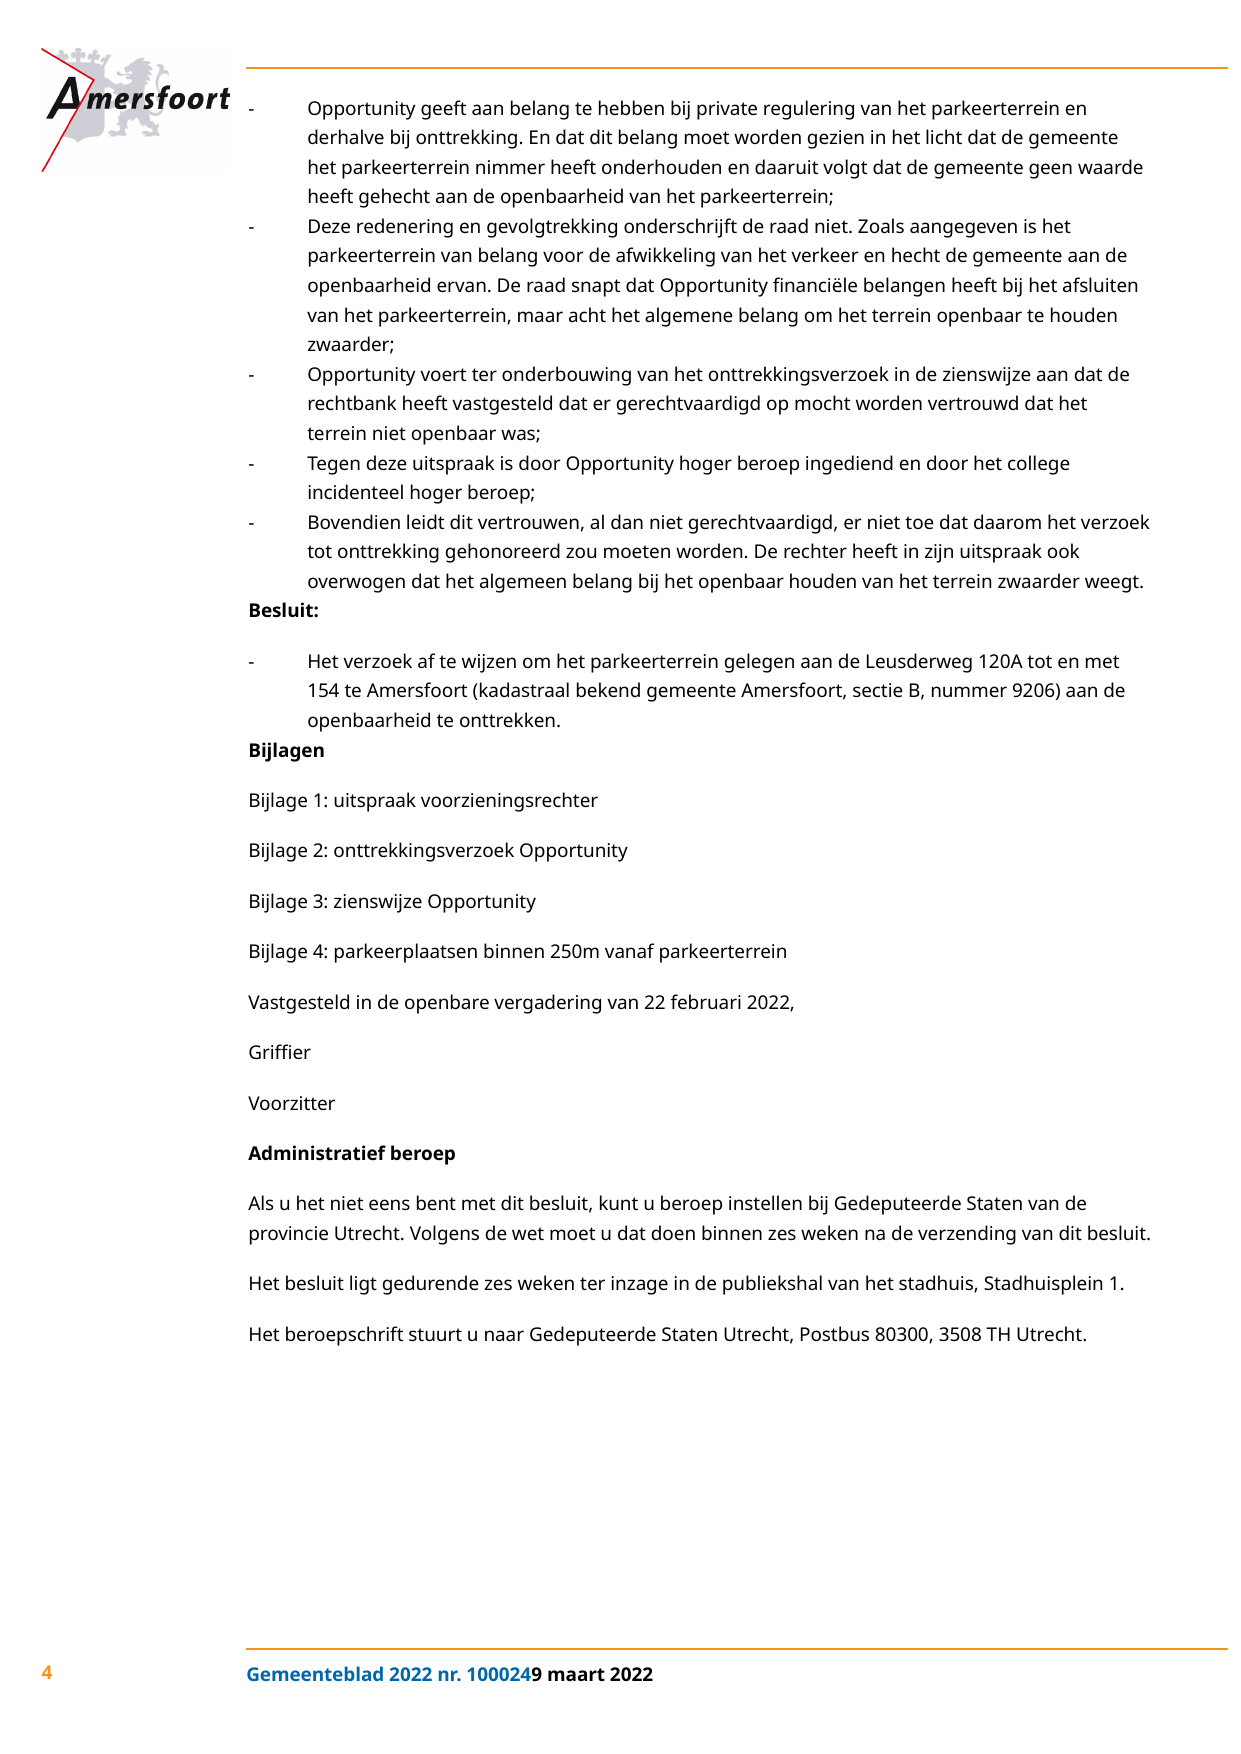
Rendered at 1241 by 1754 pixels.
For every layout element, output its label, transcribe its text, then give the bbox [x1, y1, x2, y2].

text Het beroepschrift stuurt u naar Gedeputeerde Staten Utrecht, Postbus 80300, 3508 TH Utrecht. [248, 1321, 1152, 1347]
text Griffier [248, 1039, 1152, 1065]
text Vastgesteld in de openbare vergadering van 22 februari 2022, [248, 989, 1152, 1015]
list Het verzoek af te wijzen om het parkeerterrein gelegen aan de Leusderweg 120A tot en met 154 te Amersfoort (kadastraal bekend gemeente Amersfoort, sectie B, nummer 9206) aan de openbaarheid te onttrekken. [248, 648, 1152, 733]
text Bijlage 3: zienswijze Opportunity [248, 888, 1152, 914]
text Administratief beroep [248, 1140, 1152, 1166]
picture [41, 47, 231, 172]
text Bijlage 4: parkeerplaatsen binnen 250m vanaf parkeerterrein [248, 938, 1152, 964]
text Voorzitter [248, 1090, 1152, 1116]
list Opportunity voert ter onderbouwing van het onttrekkingsverzoek in de zienswijze aan dat de rechtbank heeft vastgesteld dat er gerechtvaardigd op mocht worden vertrouwd dat het terrein niet openbaar was; [248, 361, 1152, 446]
text Het besluit ligt gedurende zes weken ter inzage in de publiekshal van het stadhuis, Stadhuisplein 1. [248, 1271, 1152, 1296]
list Deze redenering en gevolgtrekking onderschrijft de raad niet. Zoals aangegeven is het parkeerterrein van belang voor de afwikkeling van het verkeer en hecht de gemeente aan de openbaarheid ervan. De raad snapt dat Opportunity financiële belangen heeft bij het afsluiten van het parkeerterrein, maar acht het algemene belang om het terrein openbaar te houden zwaarder; [248, 213, 1152, 357]
text Bijlage 2: onttrekkingsverzoek Opportunity [248, 838, 1152, 863]
text Besluit: [248, 598, 1152, 623]
list Bovendien leidt dit vertrouwen, al dan niet gerechtvaardigd, er niet toe dat daarom het verzoek tot onttrekking gehonoreerd zou moeten worden. De rechter heeft in zijn uitspraak ook overwogen dat het algemeen belang bij het openbaar houden van het terrein zwaarder weegt. [248, 509, 1152, 594]
list Opportunity geeft aan belang te hebben bij private regulering van het parkeerterrein en derhalve bij onttrekking. En dat dit belang moet worden gezien in het licht dat de gemeente het parkeerterrein nimmer heeft onderhouden en daaruit volgt dat de gemeente geen waarde heeft gehecht aan de openbaarheid van het parkeerterrein; [248, 95, 1152, 209]
list Tegen deze uitspraak is door Opportunity hoger beroep ingediend en door het college incidenteel hoger beroep; [248, 450, 1152, 505]
text Als u het niet eens bent met dit besluit, kunt u beroep instellen bij Gedeputeerde Staten van de provincie Utrecht. Volgens de wet moet u dat doen binnen zes weken na de verzending van dit besluit. [248, 1191, 1152, 1246]
text Bijlage 1: uitspraak voorzieningsrechter [248, 787, 1152, 813]
text Bijlagen [248, 737, 1152, 763]
